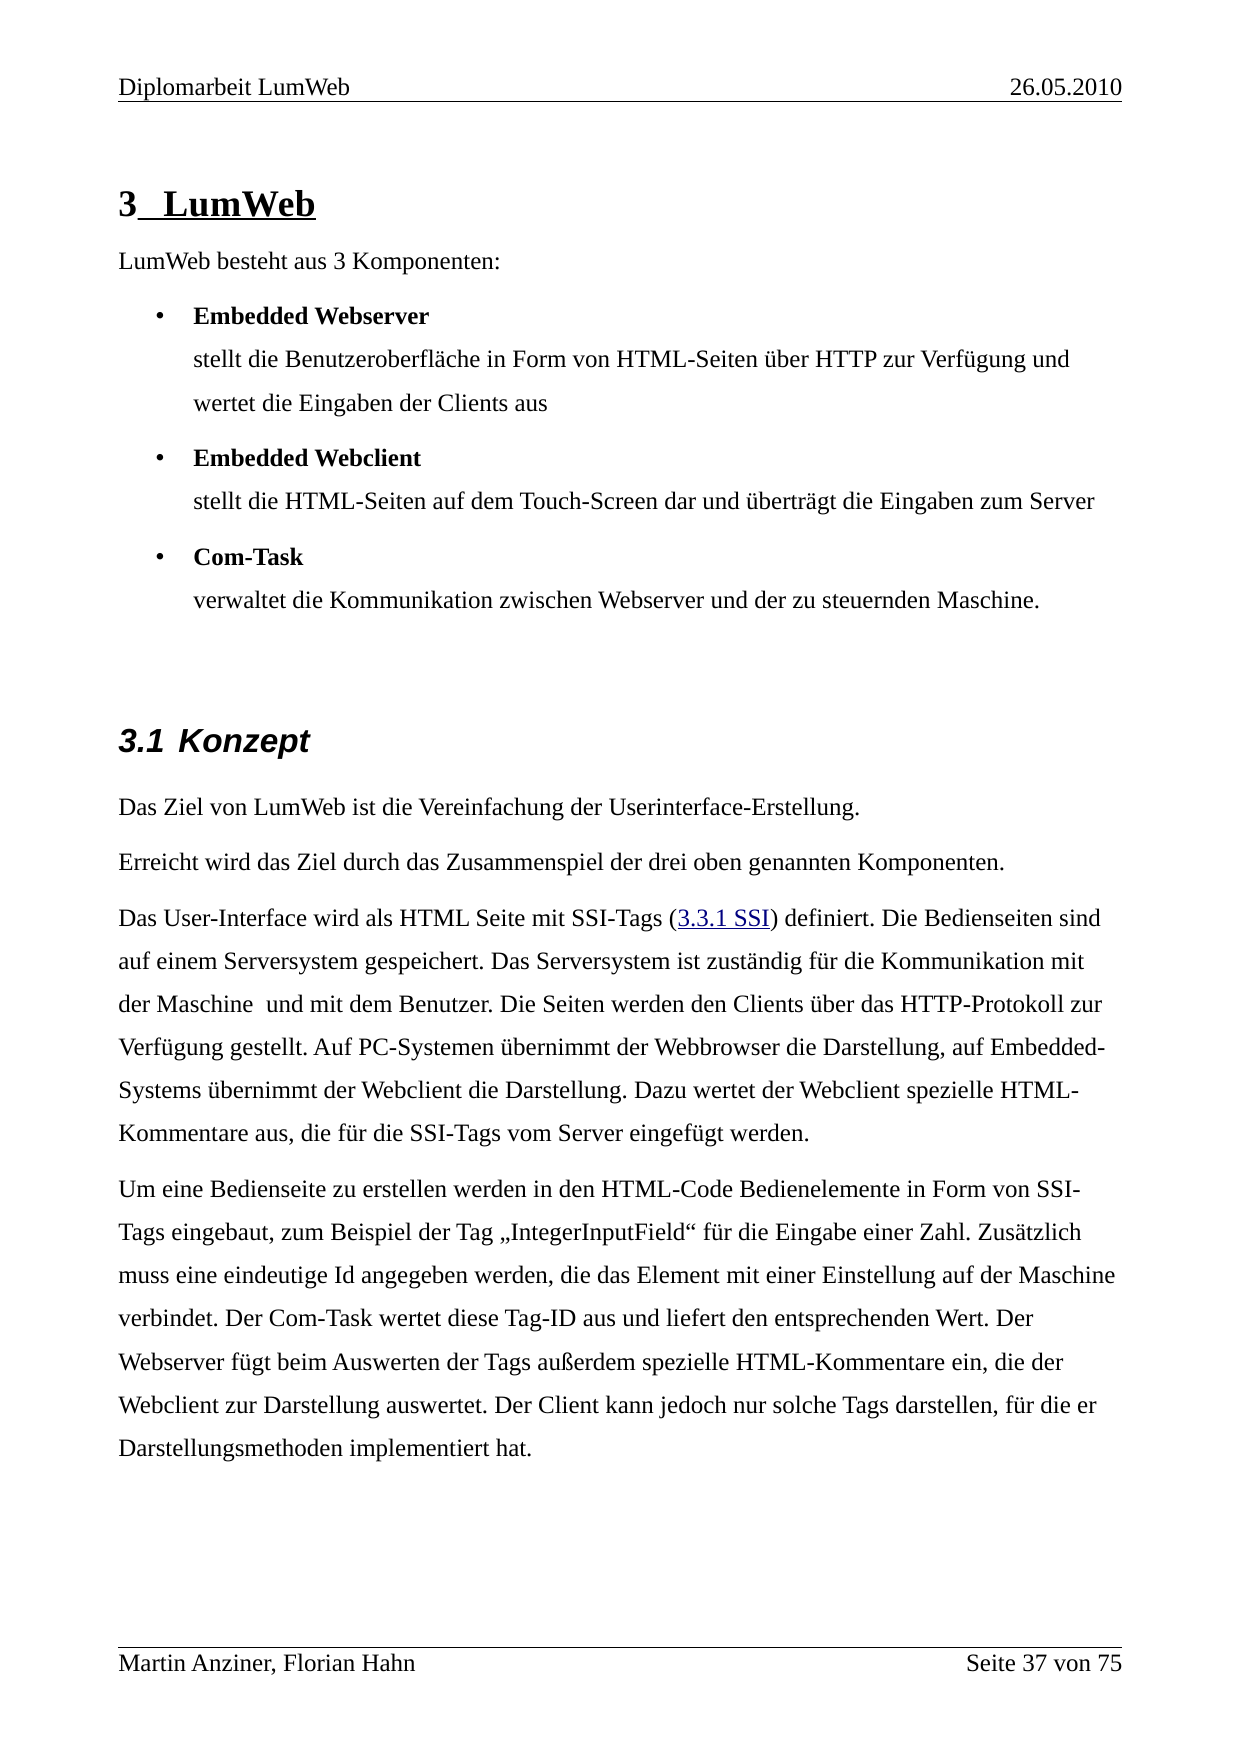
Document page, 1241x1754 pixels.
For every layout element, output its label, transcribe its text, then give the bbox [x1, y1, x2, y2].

text LumWeb besteht aus 3 Komponenten: [118, 246, 1122, 274]
list Embedded Webclient stellt die HTML-Seiten auf dem Touch-Screen dar und überträgt die Eingaben zum Server [156, 443, 1122, 515]
text Das User-Interface wird als HTML Seite mit SSI-Tags (3.3.1 SSI) definiert. Die Bedienseiten sind auf einem Serversystem gespeichert. Das Serversystem ist zuständig für die Kommunikation mit der Maschine und mit dem Benutzer. Die Seiten werden den Clients über das HTTP-Protokoll zur Verfügung gestellt. Auf PC-Systemen übernimmt der Webbrowser die Darstellung, auf Embedded-Systems übernimmt der Webclient die Darstellung. Dazu wertet der Webclient spezielle HTML-Kommentare aus, die für die SSI-Tags vom Server eingefügt werden. [118, 903, 1122, 1147]
subtitle Konzept [118, 721, 1122, 760]
text Um eine Bedienseite zu erstellen werden in den HTML-Code Bedienelemente in Form von SSI-Tags eingebaut, zum Beispiel der Tag „IntegerInputField“ für die Eingabe einer Zahl. Zusätzlich muss eine eindeutige Id angegeben werden, die das Element mit einer Einstellung auf der Maschine verbindet. Der Com-Task wertet diese Tag-ID aus und liefert den entsprechenden Wert. Der Webserver fügt beim Auswerten der Tags außerdem spezielle HTML-Kommentare ein, die der Webclient zur Darstellung auswertet. Der Client kann jedoch nur solche Tags darstellen, für die er Darstellungsmethoden implementiert hat. [118, 1174, 1122, 1462]
text Das Ziel von LumWeb ist die Vereinfachung der Userinterface-Erstellung. [118, 792, 1122, 820]
list Embedded Webserver stellt die Benutzeroberfläche in Form von HTML-Seiten über HTTP zur Verfügung und wertet die Eingaben der Clients aus [156, 301, 1122, 416]
list Com-Task verwaltet die Kommunikation zwischen Webserver und der zu steuernden Maschine. [156, 542, 1122, 614]
subtitle LumWeb [118, 181, 1122, 224]
text Erreicht wird das Ziel durch das Zusammenspiel der drei oben genannten Komponenten. [118, 847, 1122, 876]
